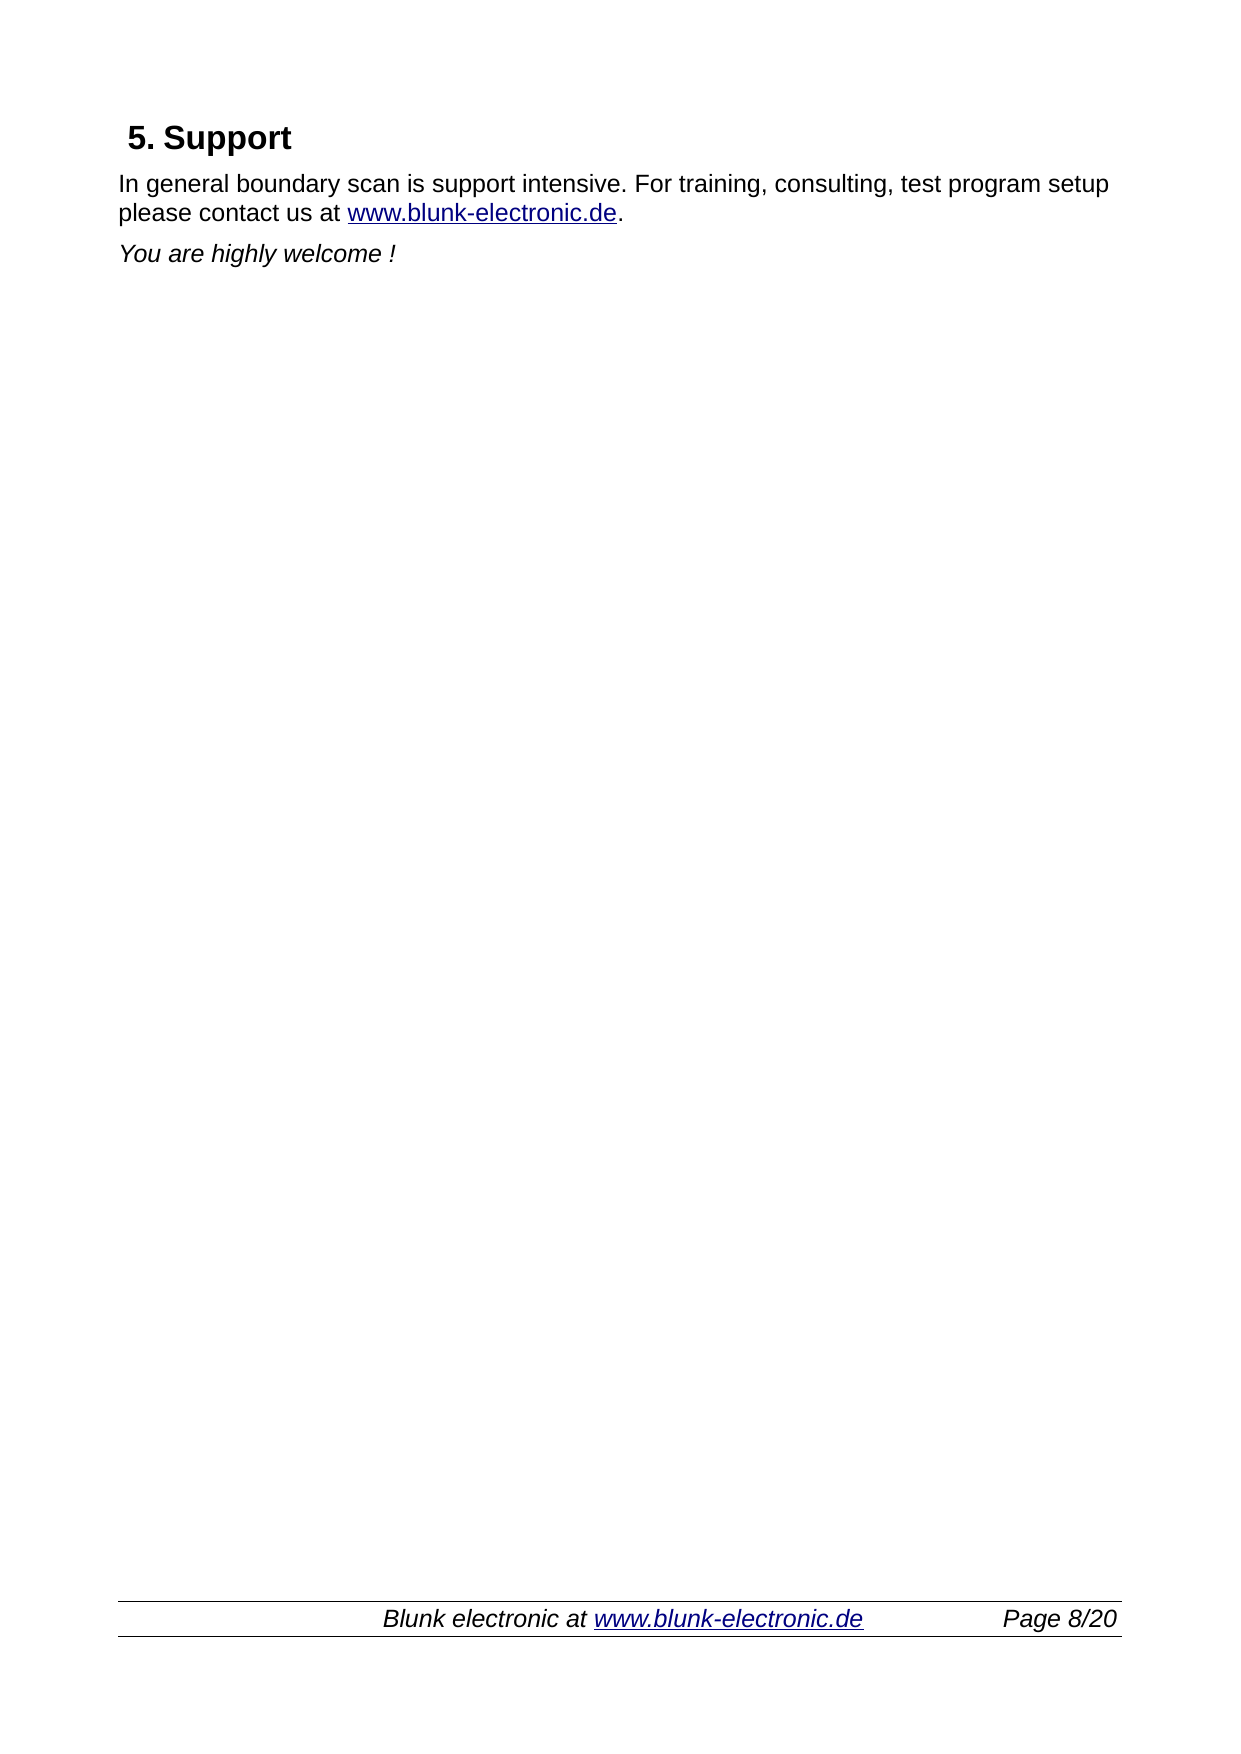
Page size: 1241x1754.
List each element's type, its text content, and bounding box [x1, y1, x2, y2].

text You are highly welcome ! [118, 239, 1122, 268]
subtitle Support [118, 118, 1122, 157]
text In general boundary scan is support intensive. For training, consulting, test program setup please contact us at www.blunk-electronic.de. [118, 169, 1122, 227]
